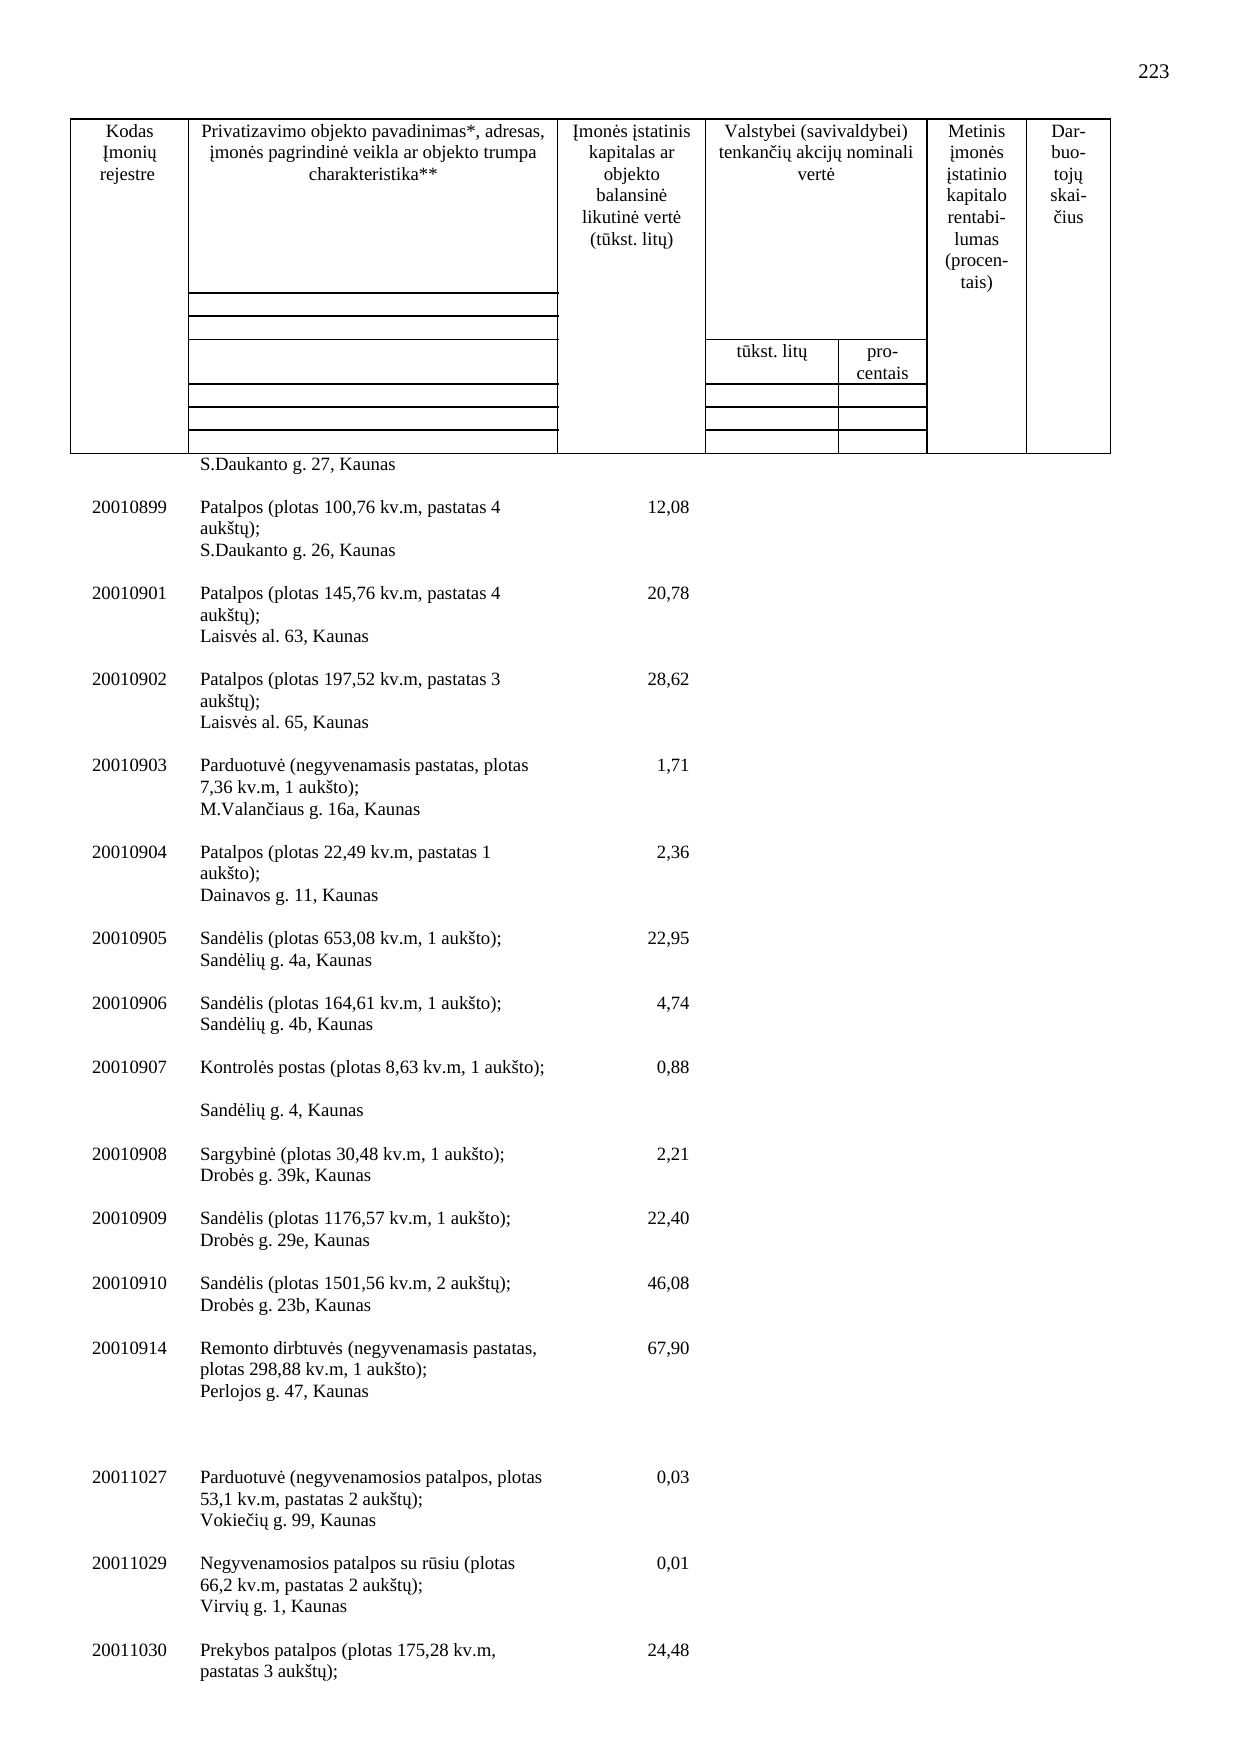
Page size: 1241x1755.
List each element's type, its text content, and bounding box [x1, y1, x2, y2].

table_cell 20010904 [70, 841, 188, 927]
table_cell pro-centais [839, 340, 926, 383]
table_cell [927, 1639, 1026, 1682]
table_cell [705, 1272, 838, 1337]
table_cell [927, 454, 1026, 496]
table_cell [928, 315, 1026, 338]
table_cell [705, 582, 838, 668]
table_cell 2,36 [558, 841, 705, 927]
table_cell [838, 1552, 927, 1638]
table_cell S.Daukanto g. 27, Kaunas [189, 454, 558, 496]
table_cell [927, 1552, 1026, 1638]
table_cell [1026, 1552, 1110, 1638]
table_cell 24,48 [558, 1639, 705, 1682]
table_cell Kontrolės postas (plotas 8,63 kv.m, 1 aukšto); Sandėlių g. 4, Kaunas [189, 1056, 558, 1142]
table_cell Sandėlis (plotas 164,61 kv.m, 1 aukšto); Sandėlių g. 4b, Kaunas [189, 992, 558, 1056]
table_cell Patalpos (plotas 197,52 kv.m, pastatas 3 aukštų); Laisvės al. 65, Kaunas [189, 668, 558, 754]
table_cell [189, 294, 557, 315]
table_cell [1026, 754, 1110, 841]
table_cell [928, 429, 1026, 452]
table_cell 1,71 [558, 754, 705, 841]
table_cell Patalpos (plotas 145,76 kv.m, pastatas 4 aukštų); Laisvės al. 63, Kaunas [189, 582, 558, 668]
table_cell [189, 408, 557, 429]
table_cell [705, 1639, 838, 1682]
table_cell [705, 668, 838, 754]
table_cell [1026, 1143, 1110, 1207]
table_cell [838, 1337, 927, 1466]
table_cell Remonto dirbtuvės (negyvenamasis pastatas, plotas 298,88 kv.m, 1 aukšto); Perlojos g. 47, Kaunas [189, 1337, 558, 1466]
table_cell [1026, 454, 1110, 496]
table_cell [928, 406, 1026, 429]
table_cell 20010914 [70, 1337, 188, 1466]
table_cell [189, 385, 557, 406]
table_cell 28,62 [558, 668, 705, 754]
table_cell [558, 292, 705, 315]
table_cell Sandėlis (plotas 1501,56 kv.m, 2 aukštų); Drobės g. 23b, Kaunas [189, 1272, 558, 1337]
table_cell [71, 315, 188, 338]
table_cell 0,88 [558, 1056, 705, 1142]
table_cell [71, 339, 188, 383]
table_cell [838, 1272, 927, 1337]
table_cell 67,90 [558, 1337, 705, 1466]
table_cell 0,01 [558, 1552, 705, 1638]
table_cell [705, 496, 838, 582]
table_cell [1026, 1207, 1110, 1272]
table_cell [1027, 339, 1110, 383]
table_cell [705, 1207, 838, 1272]
table_cell [71, 406, 188, 429]
table_cell [838, 841, 927, 927]
table_cell [1026, 1056, 1110, 1142]
table_cell [558, 406, 705, 429]
table_header Kodas Įmonių rejestre [71, 120, 188, 292]
table_cell [1026, 1639, 1110, 1682]
table_cell [1027, 406, 1110, 429]
table_cell [705, 1552, 838, 1638]
table_cell [838, 1143, 927, 1207]
table_cell [839, 408, 926, 429]
table_cell [838, 992, 927, 1056]
table_cell [706, 292, 926, 315]
table_cell 20011029 [70, 1552, 188, 1638]
table_cell [705, 927, 838, 992]
table_cell 4,74 [558, 992, 705, 1056]
table_cell [839, 385, 926, 406]
table_cell 20011030 [70, 1639, 188, 1682]
table_cell [1026, 841, 1110, 927]
table_cell [928, 339, 1026, 383]
table_cell [1027, 429, 1110, 452]
table_cell 20010910 [70, 1272, 188, 1337]
table_cell [70, 454, 188, 496]
table_cell 20010905 [70, 927, 188, 992]
table_cell [189, 317, 557, 338]
table_cell [928, 383, 1026, 406]
table_cell [1027, 383, 1110, 406]
table_cell [839, 431, 926, 452]
table_cell [71, 292, 188, 315]
table_cell [558, 315, 705, 338]
table_cell [928, 292, 1026, 315]
table_cell [927, 1466, 1026, 1552]
table_cell Negyvenamosios patalpos su rūsiu (plotas 66,2 kv.m, pastatas 2 aukštų); Virvių g. 1, Kaunas [189, 1552, 558, 1638]
table_cell [838, 1056, 927, 1142]
table_cell [706, 385, 838, 406]
table_cell 2,21 [558, 1143, 705, 1207]
table_cell [838, 582, 927, 668]
table_cell [1027, 315, 1110, 338]
table_cell [706, 408, 838, 429]
table_cell 20010899 [70, 496, 188, 582]
table_cell [1026, 668, 1110, 754]
table_cell [189, 431, 557, 452]
table_cell Prekybos patalpos (plotas 175,28 kv.m, pastatas 3 aukštų); [189, 1639, 558, 1682]
table_cell [705, 1337, 838, 1466]
table_cell 20010908 [70, 1143, 188, 1207]
table_header Privatizavimo objekto pavadinimas*, adresas, įmonės pagrindinė veikla ar objekto trumpa charakteristika** [189, 120, 557, 292]
table_cell 20010903 [70, 754, 188, 841]
table_cell [927, 582, 1026, 668]
table_cell [927, 754, 1026, 841]
table_cell [838, 1639, 927, 1682]
table_cell [1026, 992, 1110, 1056]
table_cell [927, 496, 1026, 582]
table_cell 20010902 [70, 668, 188, 754]
table_cell [71, 429, 188, 452]
table_cell 22,95 [558, 927, 705, 992]
table_cell 22,40 [558, 1207, 705, 1272]
table_cell [71, 383, 188, 406]
table_cell [558, 339, 705, 383]
table_cell 20010909 [70, 1207, 188, 1272]
table_header Metinis įmonės įstatinio kapitalo rentabi-lumas (procen-tais) [928, 120, 1026, 292]
table_cell Patalpos (plotas 22,49 kv.m, pastatas 1 aukšto); Dainavos g. 11, Kaunas [189, 841, 558, 927]
table_cell [838, 454, 927, 496]
table_cell [927, 841, 1026, 927]
table_cell [838, 927, 927, 992]
table_cell [1026, 496, 1110, 582]
table_cell 20010906 [70, 992, 188, 1056]
table_header Valstybei (savivaldybei) tenkančių akcijų nominali vertė [706, 120, 926, 292]
table_cell [1026, 927, 1110, 992]
table_cell 0,03 [558, 1466, 705, 1552]
table_cell [927, 992, 1026, 1056]
table_cell [838, 668, 927, 754]
table_cell [705, 1056, 838, 1142]
table_cell [1026, 1272, 1110, 1337]
table_cell [705, 992, 838, 1056]
table_cell Sandėlis (plotas 653,08 kv.m, 1 aukšto); Sandėlių g. 4a, Kaunas [189, 927, 558, 992]
table_cell Parduotuvė (negyvenamasis pastatas, plotas 7,36 kv.m, 1 aukšto); M.Valančiaus g. 16a, Kaunas [189, 754, 558, 841]
table_cell [706, 431, 838, 452]
table_cell [558, 383, 705, 406]
table_cell [705, 454, 838, 496]
table_cell 20010907 [70, 1056, 188, 1142]
table_cell [838, 1207, 927, 1272]
table_cell Patalpos (plotas 100,76 kv.m, pastatas 4 aukštų); S.Daukanto g. 26, Kaunas [189, 496, 558, 582]
table_cell [838, 496, 927, 582]
table_cell [838, 1466, 927, 1552]
table_header Dar-buo-tojų skai-čius [1027, 120, 1110, 292]
table_cell 20010901 [70, 582, 188, 668]
table_cell [705, 841, 838, 927]
table_cell Sargybinė (plotas 30,48 kv.m, 1 aukšto); Drobės g. 39k, Kaunas [189, 1143, 558, 1207]
table_cell [838, 754, 927, 841]
table_cell [1026, 582, 1110, 668]
table_cell [927, 1207, 1026, 1272]
table_cell 46,08 [558, 1272, 705, 1337]
table_cell 20,78 [558, 582, 705, 668]
table_cell [927, 927, 1026, 992]
table_cell Sandėlis (plotas 1176,57 kv.m, 1 aukšto); Drobės g. 29e, Kaunas [189, 1207, 558, 1272]
table_cell [1026, 1337, 1110, 1466]
table_cell tūkst. litų [706, 340, 838, 383]
table_cell [189, 340, 557, 383]
table_cell [927, 1272, 1026, 1337]
table_cell [558, 429, 705, 452]
table_cell [927, 668, 1026, 754]
table_cell 20011027 [70, 1466, 188, 1552]
table_cell [705, 1466, 838, 1552]
table_cell [706, 315, 926, 338]
table_cell [1026, 1466, 1110, 1552]
table_cell [705, 754, 838, 841]
table_cell Parduotuvė (negyvenamosios patalpos, plotas 53,1 kv.m, pastatas 2 aukštų); Vokiečių g. 99, Kaunas [189, 1466, 558, 1552]
table_cell [927, 1143, 1026, 1207]
table_cell [705, 1143, 838, 1207]
table_cell [927, 1056, 1026, 1142]
table_cell 12,08 [558, 496, 705, 582]
table_header Įmonės įstatinis kapitalas ar objekto balansinė likutinė vertė (tūkst. litų) [558, 120, 705, 292]
table_cell [558, 454, 705, 496]
table_cell [1027, 292, 1110, 315]
table_cell [927, 1337, 1026, 1466]
